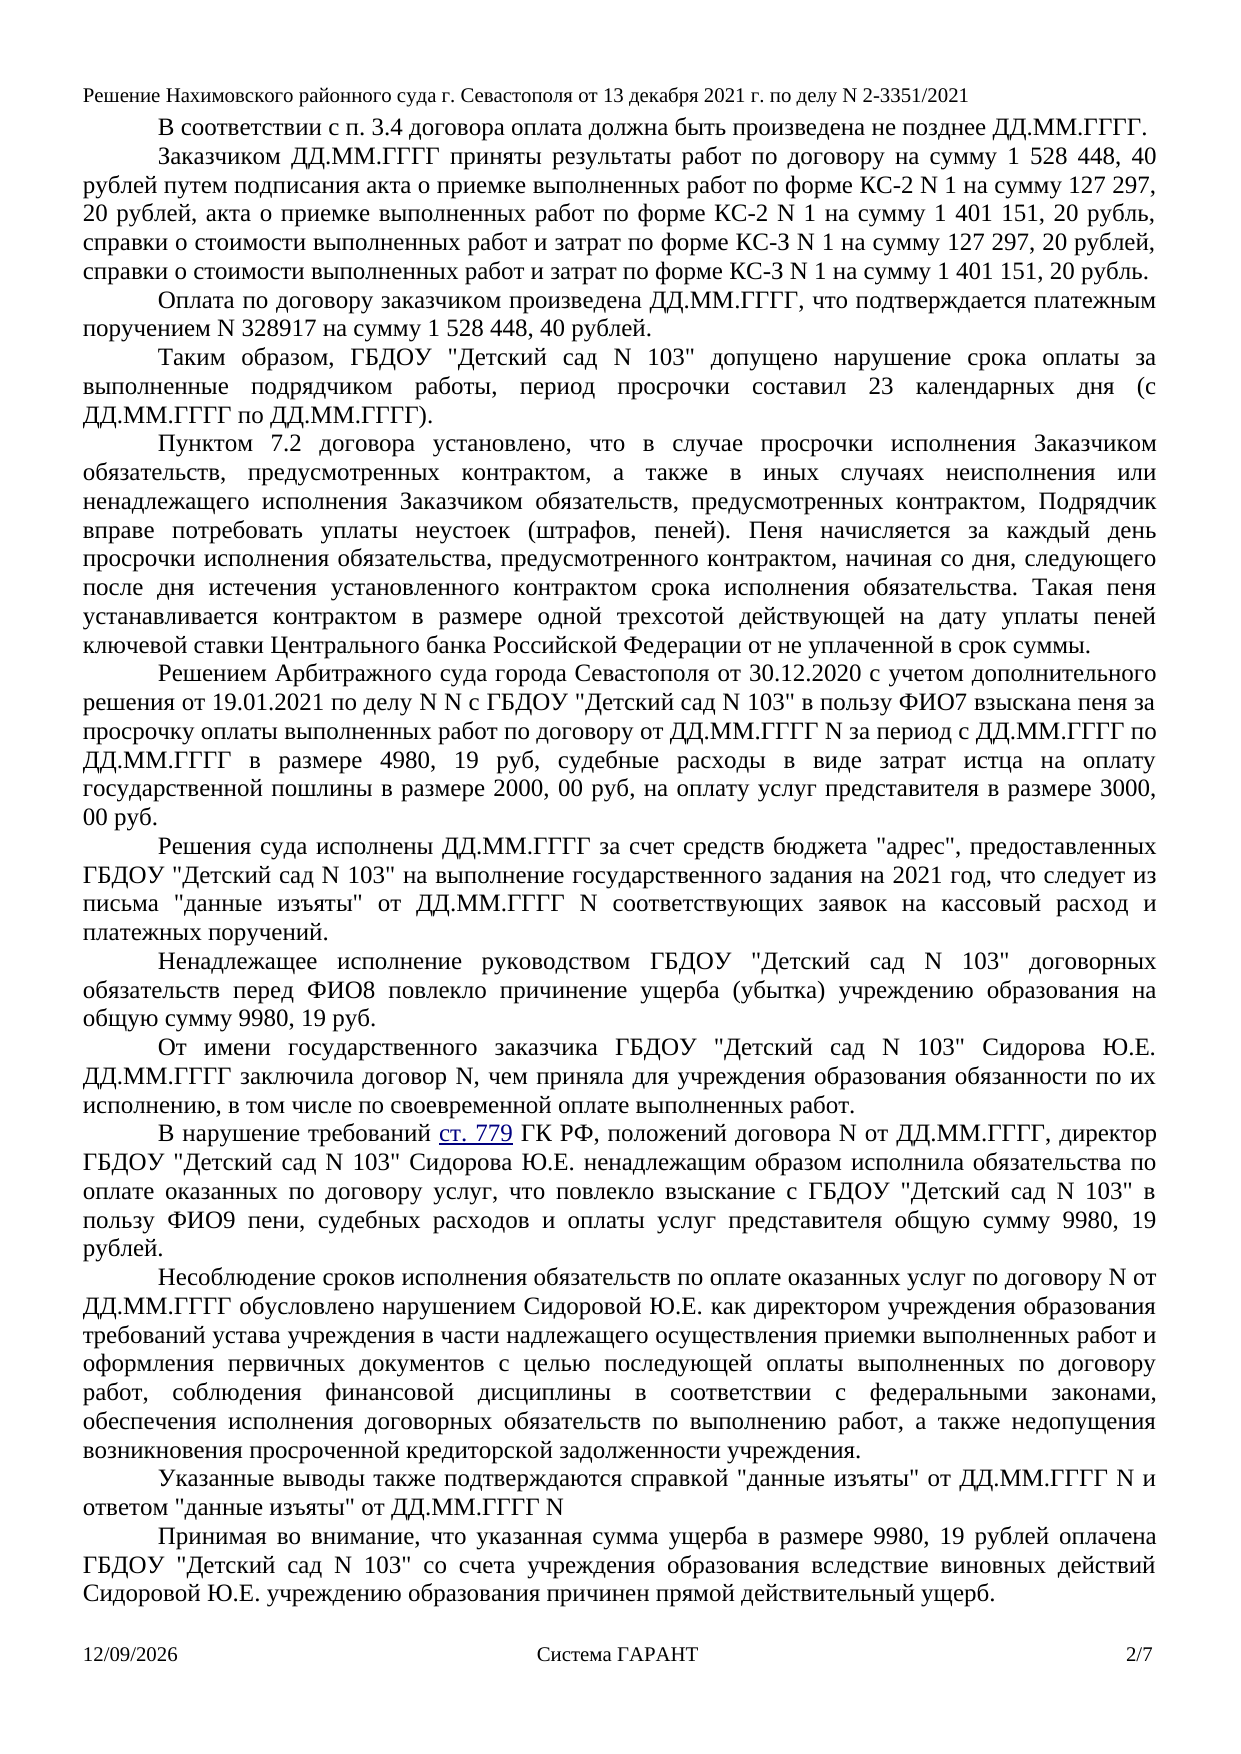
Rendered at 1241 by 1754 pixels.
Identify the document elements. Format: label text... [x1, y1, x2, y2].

text Принимая во внимание, что указанная сумма ущерба в размере 9980, 19 рублей оплачена ГБДОУ "Детский сад N 103" со счета учреждения образования вследствие виновных действий Сидоровой Ю.E. учреждению образования причинен прямой действительный ущерб. [83, 1521, 1157, 1607]
text Указанные выводы также подтверждаются справкой "данные изъяты" от ДД.ММ.ГГГГ N и ответом "данные изъяты" от ДД.ММ.ГГГГ N [83, 1463, 1157, 1521]
text Таким образом, ГБДОУ "Детский сад N 103" допущено нарушение срока оплаты за выполненные подрядчиком работы, период просрочки составил 23 календарных дня (c ДД.ММ.ГГГГ по ДД.ММ.ГГГГ). [83, 342, 1157, 428]
text В соответствии c п. 3.4 договора оплата должна быть произведена не позднее ДД.ММ.ГГГГ. [83, 112, 1157, 141]
text Решения суда исполнены ДД.ММ.ГГГГ за счет средств бюджета "адрес", предоставленных ГБДОУ "Детский сад N 103" на выполнение государственного задания на 2021 год, что следует из письма "данные изъяты" от ДД.ММ.ГГГГ N соответствующих заявок на кассовый расход и платежных поручений. [83, 831, 1157, 946]
text Оплата по договору заказчиком произведена ДД.ММ.ГГГГ, что подтверждается платежным поручением N 328917 на сумму 1 528 448, 40 рублей. [83, 285, 1157, 342]
text Несоблюдение сроков исполнения обязательств по оплате оказанных услуг по договору N от ДД.ММ.ГГГГ обусловлено нарушением Сидоровой Ю.E. как директором учреждения образования требований устава учреждения в части надлежащего осуществления приемки выполненных работ и оформления первичных документов c целью последующей оплаты выполненных по договору работ, соблюдения финансовой дисциплины в соответствии c федеральными законами, обеспечения исполнения договорных обязательств по выполнению работ, a также недопущения возникновения просроченной кредиторской задолженности учреждения. [83, 1262, 1157, 1463]
text Пунктом 7.2 договора установлено, что в случае просрочки исполнения Заказчиком обязательств, предусмотренных контрактом, a также в иных случаях неисполнения или ненaдлежащего исполнения Заказчиком обязательств, предусмотренных контрактом, Подрядчик вправе потребовать уплаты неустоек (штрафов, пеней). Пеня начисляется за каждый день просрочки исполнения обязательства, предусмотренного контрактом, начиная co дня, следующего после дня истечения установленного контрактом срока исполнения обязательства. Такая пеня устанавливается контрактом в размере одной трехсотой действующей на дату уплаты пеней ключевой ставки Центрального банка Российской Федерации от не уплаченной в срок суммы. [83, 428, 1157, 658]
text В нарушение требований ст. 779 ГК РФ, положений договора N от ДД.ММ.ГГГГ, директор ГБДОУ "Детский сад N 103" Сидорова Ю.E. ненадлежащим образом исполнила обязательства по оплате оказанных по договору услуг, что повлекло взыскание c ГБДОУ "Детский сад N 103" в пользу ФИО9 пени, судебных расходов и оплаты услуг представителя общую сумму 9980, 19 рублей. [83, 1118, 1157, 1262]
text Решением Арбитражного суда города Севастополя от 30.12.2020 c учетом дополнительного решения от 19.01.2021 по делу N N c ГБДОУ "Детский сад N 103" в пользу ФИО7 взыскана пеня за просрочку оплаты выполненных работ по договору от ДД.ММ.ГГГГ N за период c ДД.ММ.ГГГГ по ДД.ММ.ГГГГ в размере 4980, 19 руб, судебные расходы в виде затрат истца на оплату государственной пошлины в размере 2000, 00 руб, на оплату услуг представителя в размере 3000, 00 руб. [83, 658, 1157, 831]
text Заказчиком ДД.ММ.ГГГГ приняты результаты работ по договору на сумму 1 528 448, 40 рублей путем подписания акта o приемке выполненных работ по форме КС-2 N 1 на сумму 127 297, 20 рублей, акта o приемке выполненных работ по форме КС-2 N 1 на сумму 1 401 151, 20 рубль, справки o стоимости выполненных работ и затрат по форме КС-З N 1 на сумму 127 297, 20 рублей, справки o стоимости выполненных работ и затрат по форме КС-З N 1 на сумму 1 401 151, 20 рубль. [83, 141, 1157, 285]
text Ненадлежащее исполнение руководством ГБДОУ "Детский сад N 103" договорных обязательств перед ФИО8 повлекло причинение ущерба (убытка) учреждению образования на общую сумму 9980, 19 руб. [83, 946, 1157, 1032]
text От имени государственного заказчика ГБДОУ "Детский сад N 103" Сидорова Ю.E. ДД.ММ.ГГГГ заключила договор N, чем приняла для учреждения образования обязанности по их исполнению, в том числе по своевременной оплате выполненных работ. [83, 1032, 1157, 1118]
